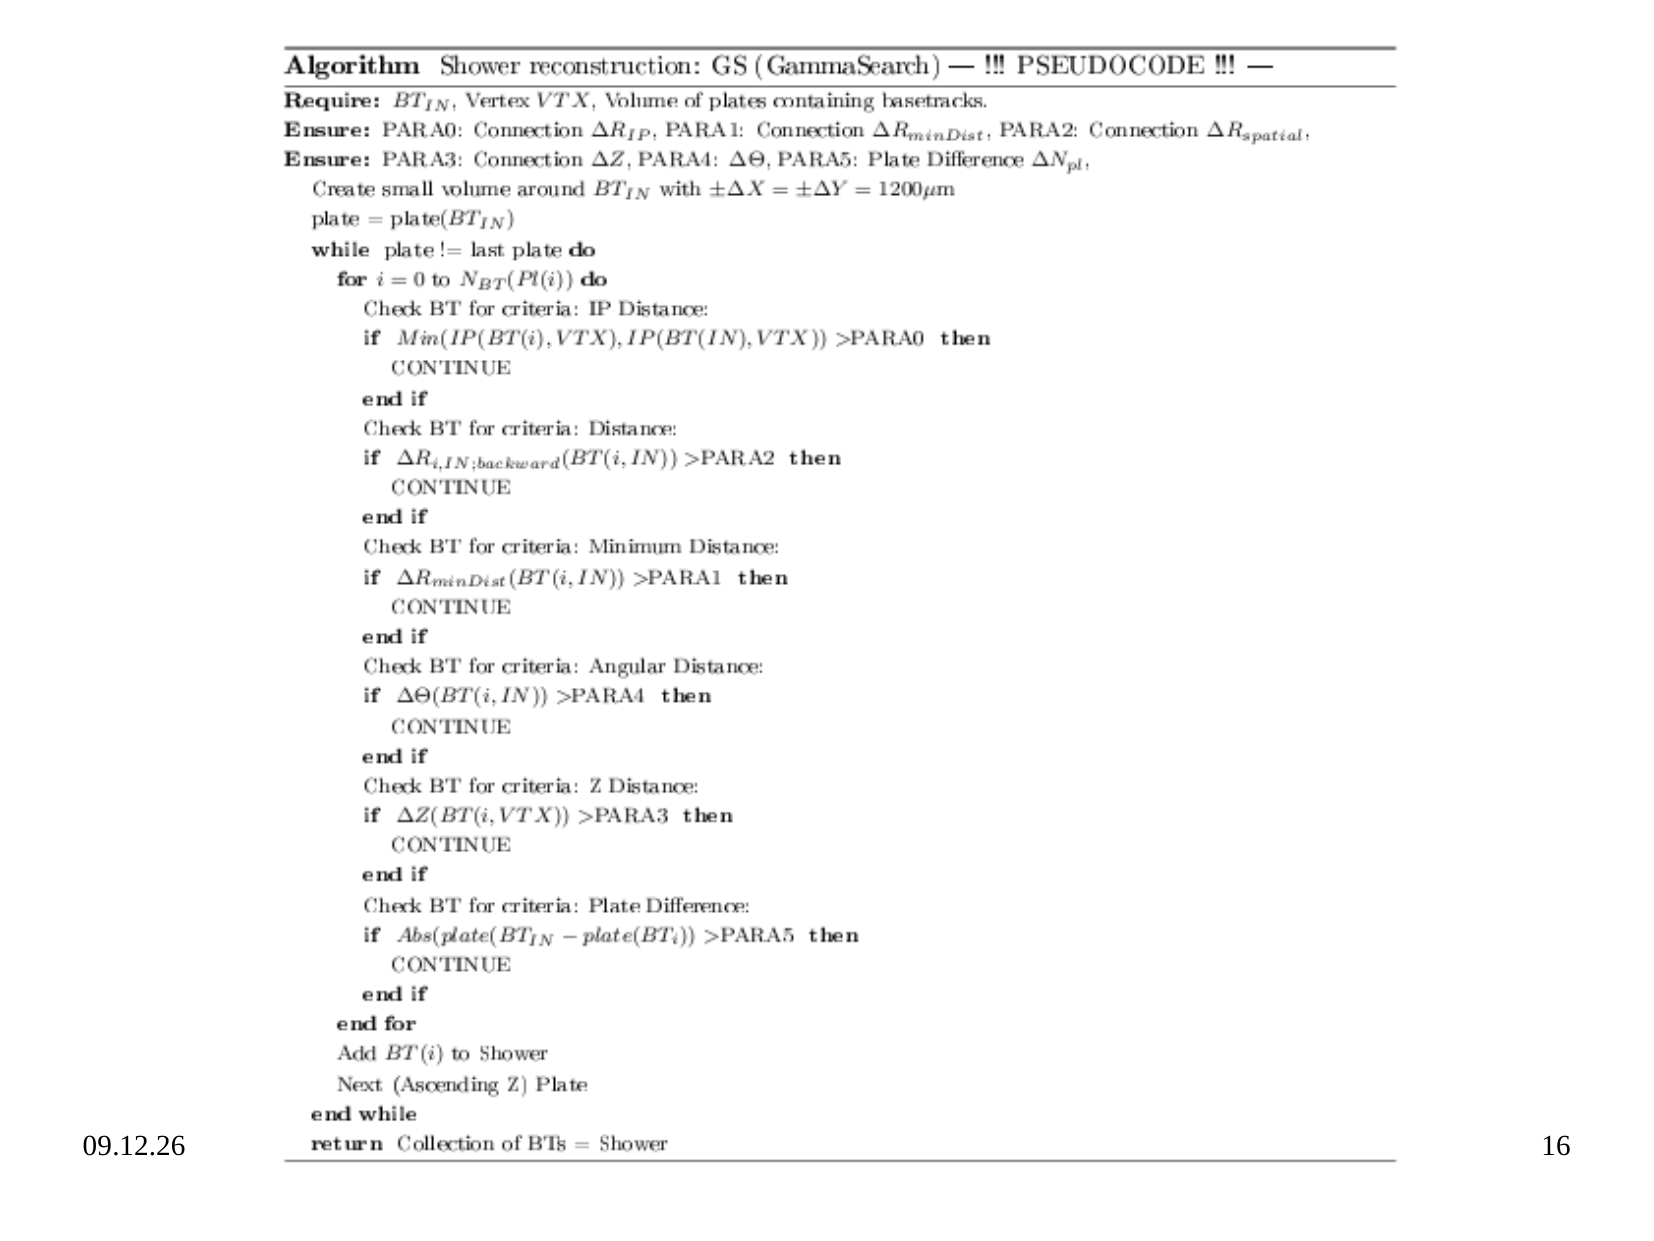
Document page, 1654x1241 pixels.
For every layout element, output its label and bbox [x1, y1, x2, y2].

picture [265, 29, 1417, 1182]
